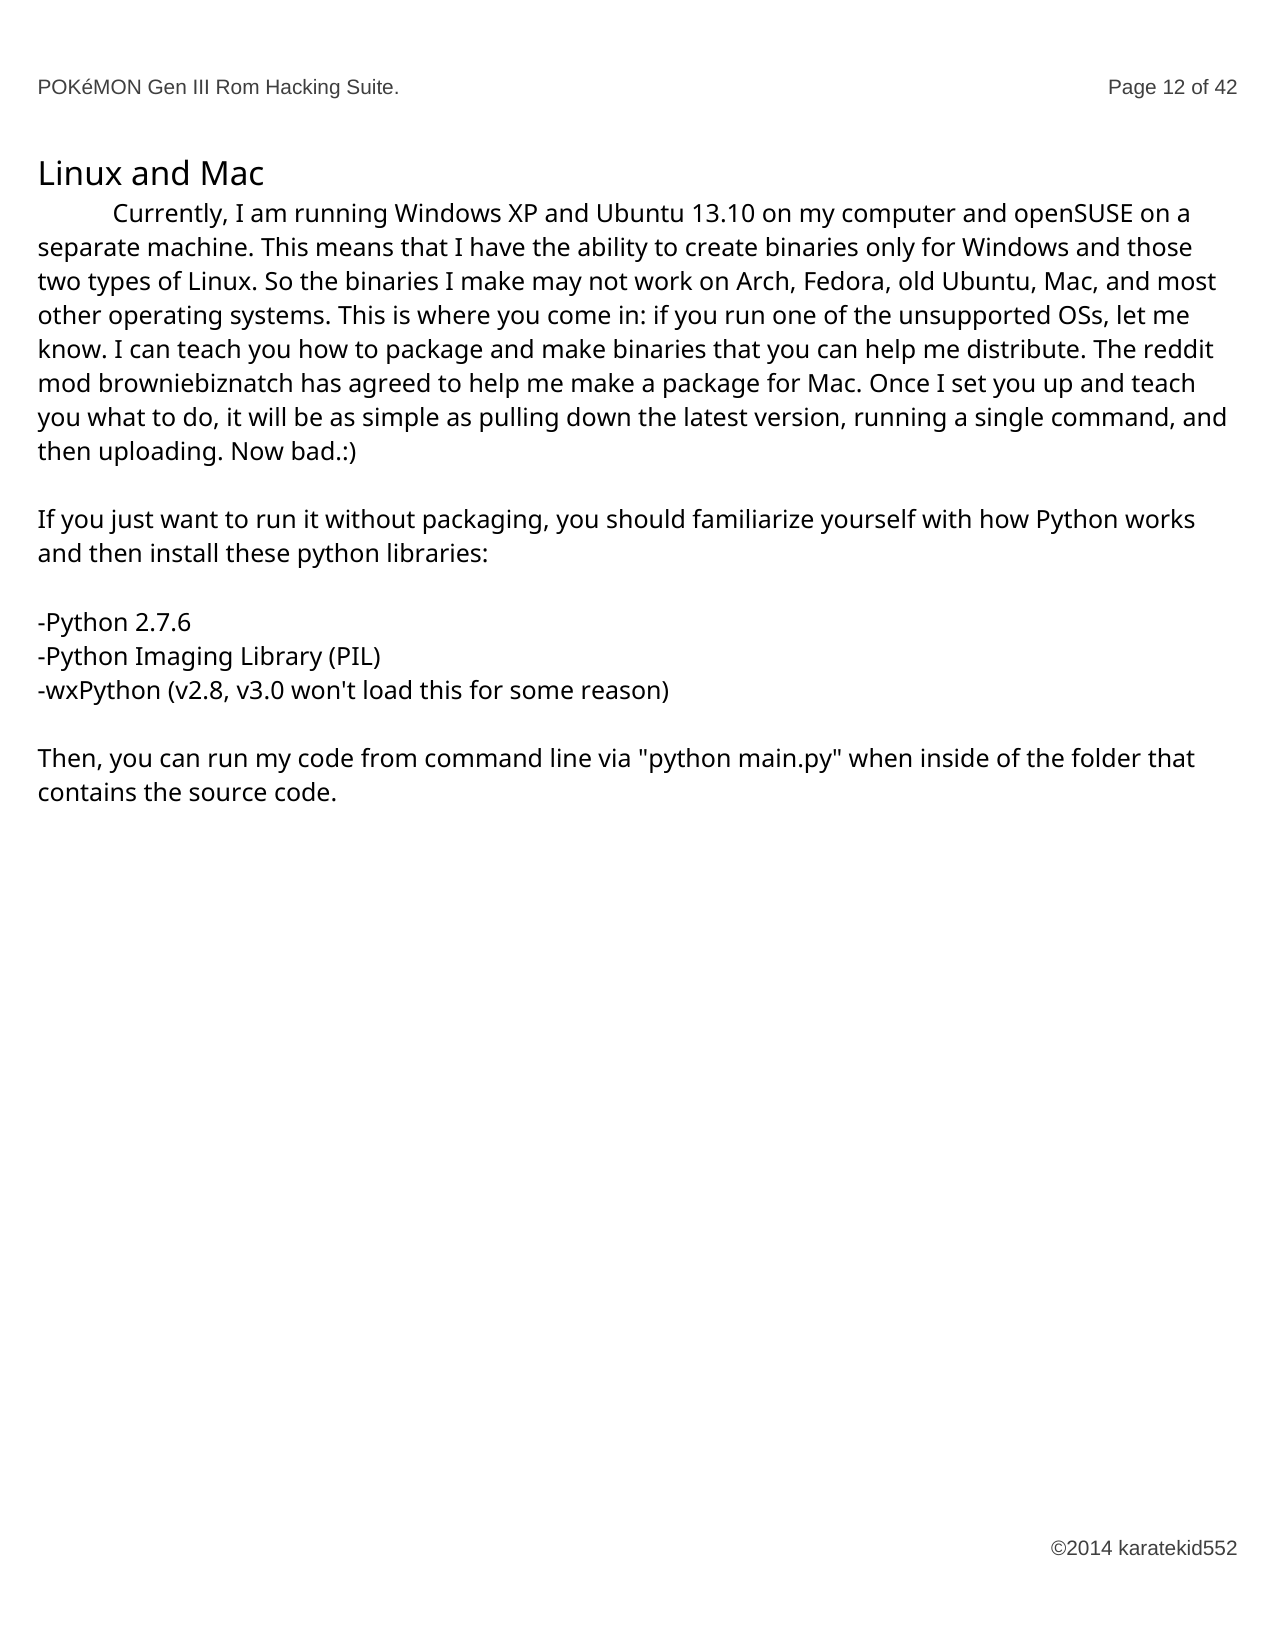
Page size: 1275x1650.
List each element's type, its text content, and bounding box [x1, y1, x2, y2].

text Currently, I am running Windows XP and Ubuntu 13.10 on my computer and openSUSE on a separate machine. This means that I have the ability to create binaries only for Windows and those two types of Linux. So the binaries I make may not work on Arch, Fedora, old Ubuntu, Mac, and most other operating systems. This is where you come in: if you run one of the unsupported OSs, let me know. I can teach you how to package and make binaries that you can help me distribute. The reddit mod browniebiznatch has agreed to help me make a package for Mac. Once I set you up and teach you what to do, it will be as simple as pulling down the latest version, running a single command, and then uploading. Now bad.:) [37, 195, 1237, 468]
text -wxPython (v2.8, v3.0 won't load this for some reason) [37, 672, 1237, 706]
text -Python Imaging Library (PIL) [37, 638, 1237, 672]
text Linux and Mac [37, 150, 1237, 195]
text If you just want to run it without packaging, you should familiarize yourself with how Python works and then install these python libraries: [37, 502, 1237, 570]
text -Python 2.7.6 [37, 604, 1237, 638]
text Then, you can run my code from command line via "python main.py" when inside of the folder that contains the source code. [37, 740, 1237, 808]
